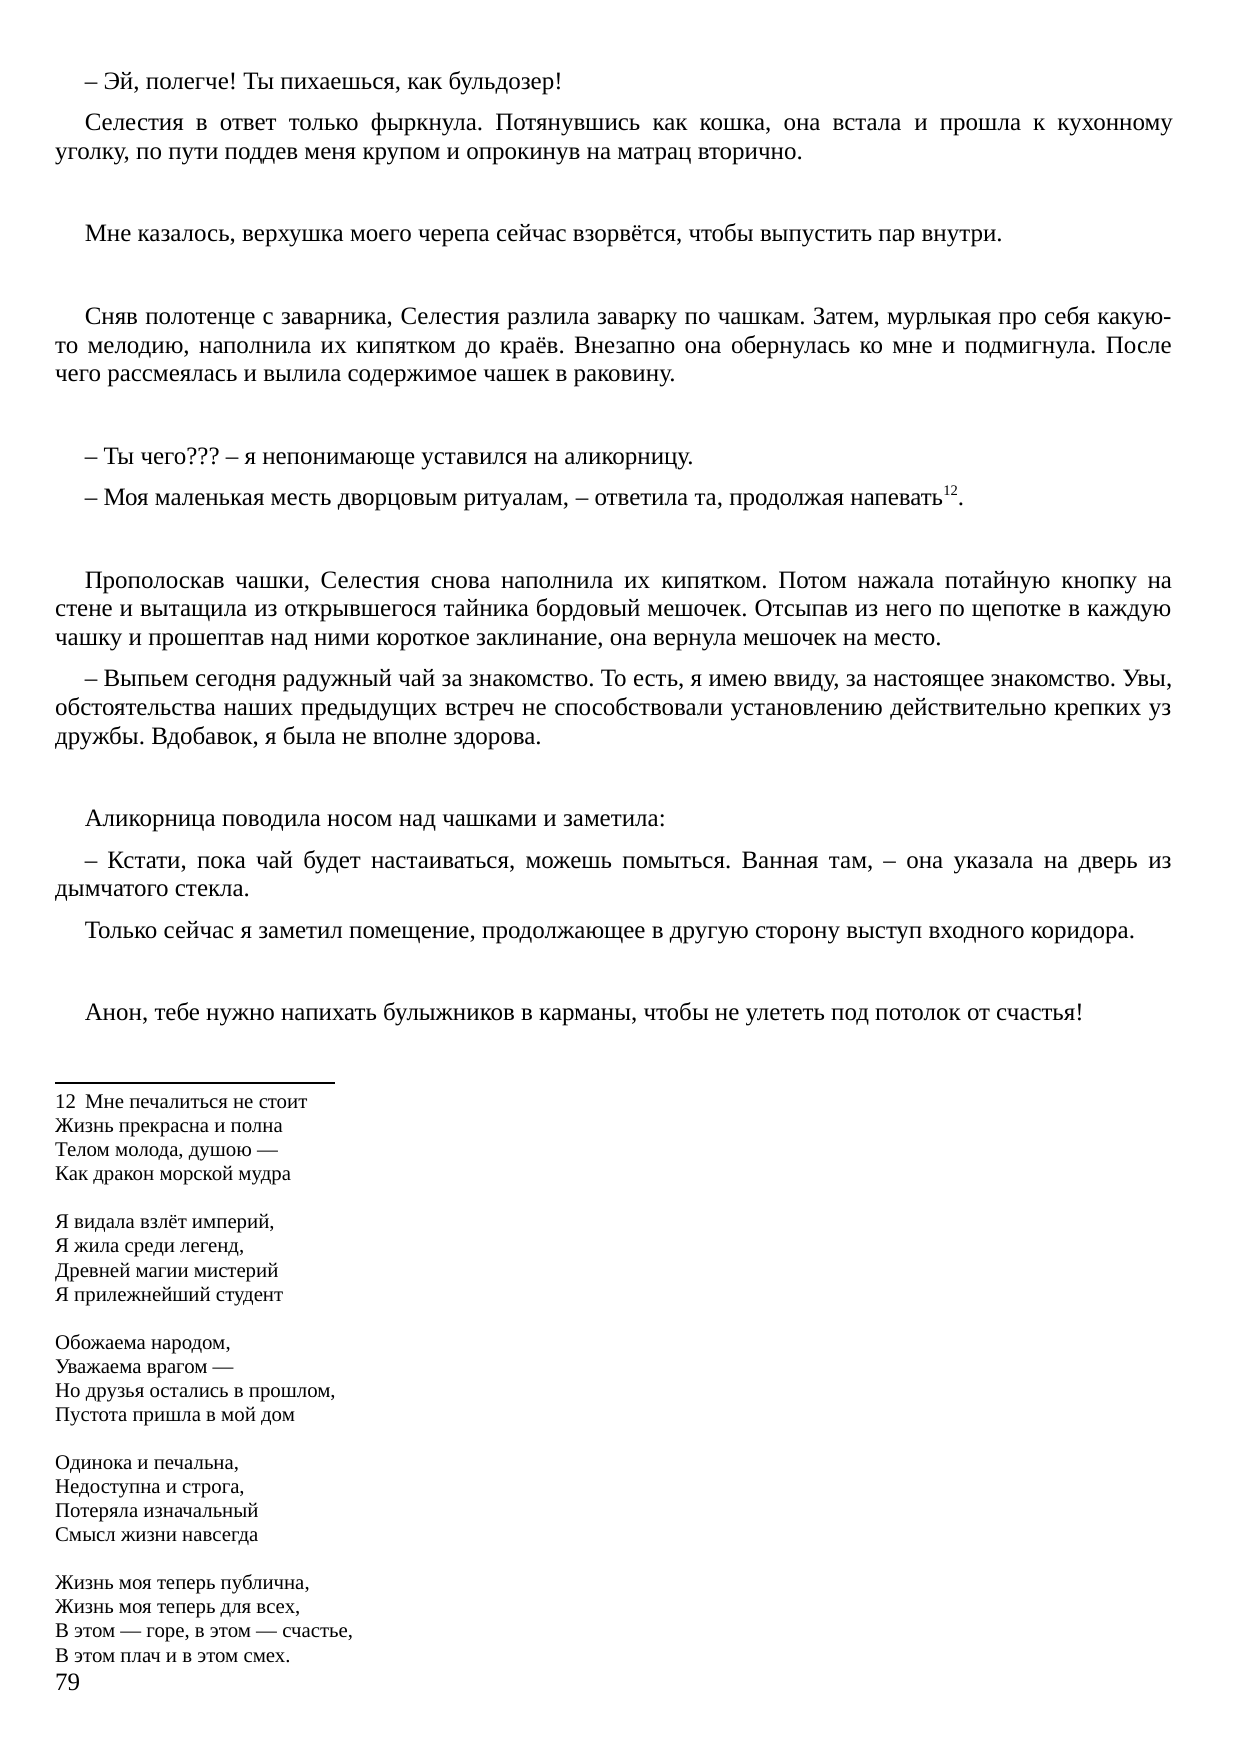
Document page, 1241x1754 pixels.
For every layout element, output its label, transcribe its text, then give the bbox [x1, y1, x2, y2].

text Смысл жизни навсегда [55, 1522, 1173, 1546]
text Но друзья остались в прошлом, [55, 1378, 1173, 1402]
text Телом молода, душою — [55, 1137, 1173, 1161]
text Древней магии мистерий [55, 1257, 1173, 1282]
text Я видала взлёт империй, [55, 1209, 1173, 1233]
text Уважаема врагом — [55, 1354, 1173, 1378]
text – Ты чего??? – я непонимающе уставился на аликорницу. [55, 441, 1173, 470]
text Недоступна и строга, [55, 1474, 1173, 1498]
text Жизнь моя теперь публична, [55, 1570, 1173, 1594]
text В этом — горе, в этом — счастье, [55, 1618, 1173, 1642]
text Мне казалось, верхушка моего черепа сейчас взорвётся, чтобы выпустить пар внутри. [55, 218, 1173, 247]
text – Моя маленькая месть дворцовым ритуалам, – ответила та, продолжая напевать. [55, 482, 1173, 511]
text – Выпьем сегодня радужный чай за знакомство. То есть, я имею ввиду, за настоящее знакомство. Увы, обстоятельства наших предыдущих встреч не способствовали установлению действительно крепких уз дружбы. Вдобавок, я была не вполне здорова. [55, 663, 1173, 750]
text – Эй, полегче! Ты пихаешься, как бульдозер! [55, 66, 1173, 95]
text Сняв полотенце с заварника, Селестия разлила заварку по чашкам. Затем, мурлыкая про себя какую-то мелодию, наполнила их кипятком до краёв. Внезапно она обернулась ко мне и подмигнула. После чего рассмеялась и вылила содержимое чашек в раковину. [55, 301, 1173, 387]
text Я прилежнейший студент [55, 1282, 1173, 1306]
text Прополоскав чашки, Селестия снова наполнила их кипятком. Потом нажала потайную кнопку на стене и вытащила из открывшегося тайника бордовый мешочек. Отсыпав из него по щепотке в каждую чашку и прошептав над ними короткое заклинание, она вернула мешочек на место. [55, 565, 1173, 651]
text Анон, тебе нужно напихать булыжников в карманы, чтобы не улететь под потолок от счастья! [55, 997, 1173, 1026]
text В этом плач и в этом смех. [55, 1642, 1173, 1667]
text Одинока и печальна, [55, 1450, 1173, 1474]
text Мне печалиться не стоит [55, 1089, 1173, 1113]
text Селестия в ответ только фыркнула. Потянувшись как кошка, она встала и прошла к кухонному уголку, по пути поддев меня крупом и опрокинув на матрац вторично. [55, 107, 1173, 165]
text Обожаема народом, [55, 1330, 1173, 1354]
text Жизнь прекрасна и полна [55, 1113, 1173, 1137]
text – Кстати, пока чай будет настаиваться, можешь помыться. Ванная там, – она указала на дверь из дымчатого стекла. [55, 845, 1173, 902]
text Аликорница поводила носом над чашками и заметила: [55, 803, 1173, 832]
text Жизнь моя теперь для всех, [55, 1594, 1173, 1618]
text Пустота пришла в мой дом [55, 1402, 1173, 1426]
text Только сейчас я заметил помещение, продолжающее в другую сторону выступ входного коридора. [55, 915, 1173, 943]
text Потеряла изначальный [55, 1498, 1173, 1522]
text Я жила среди легенд, [55, 1233, 1173, 1257]
text Как дракон морской мудра [55, 1161, 1173, 1185]
